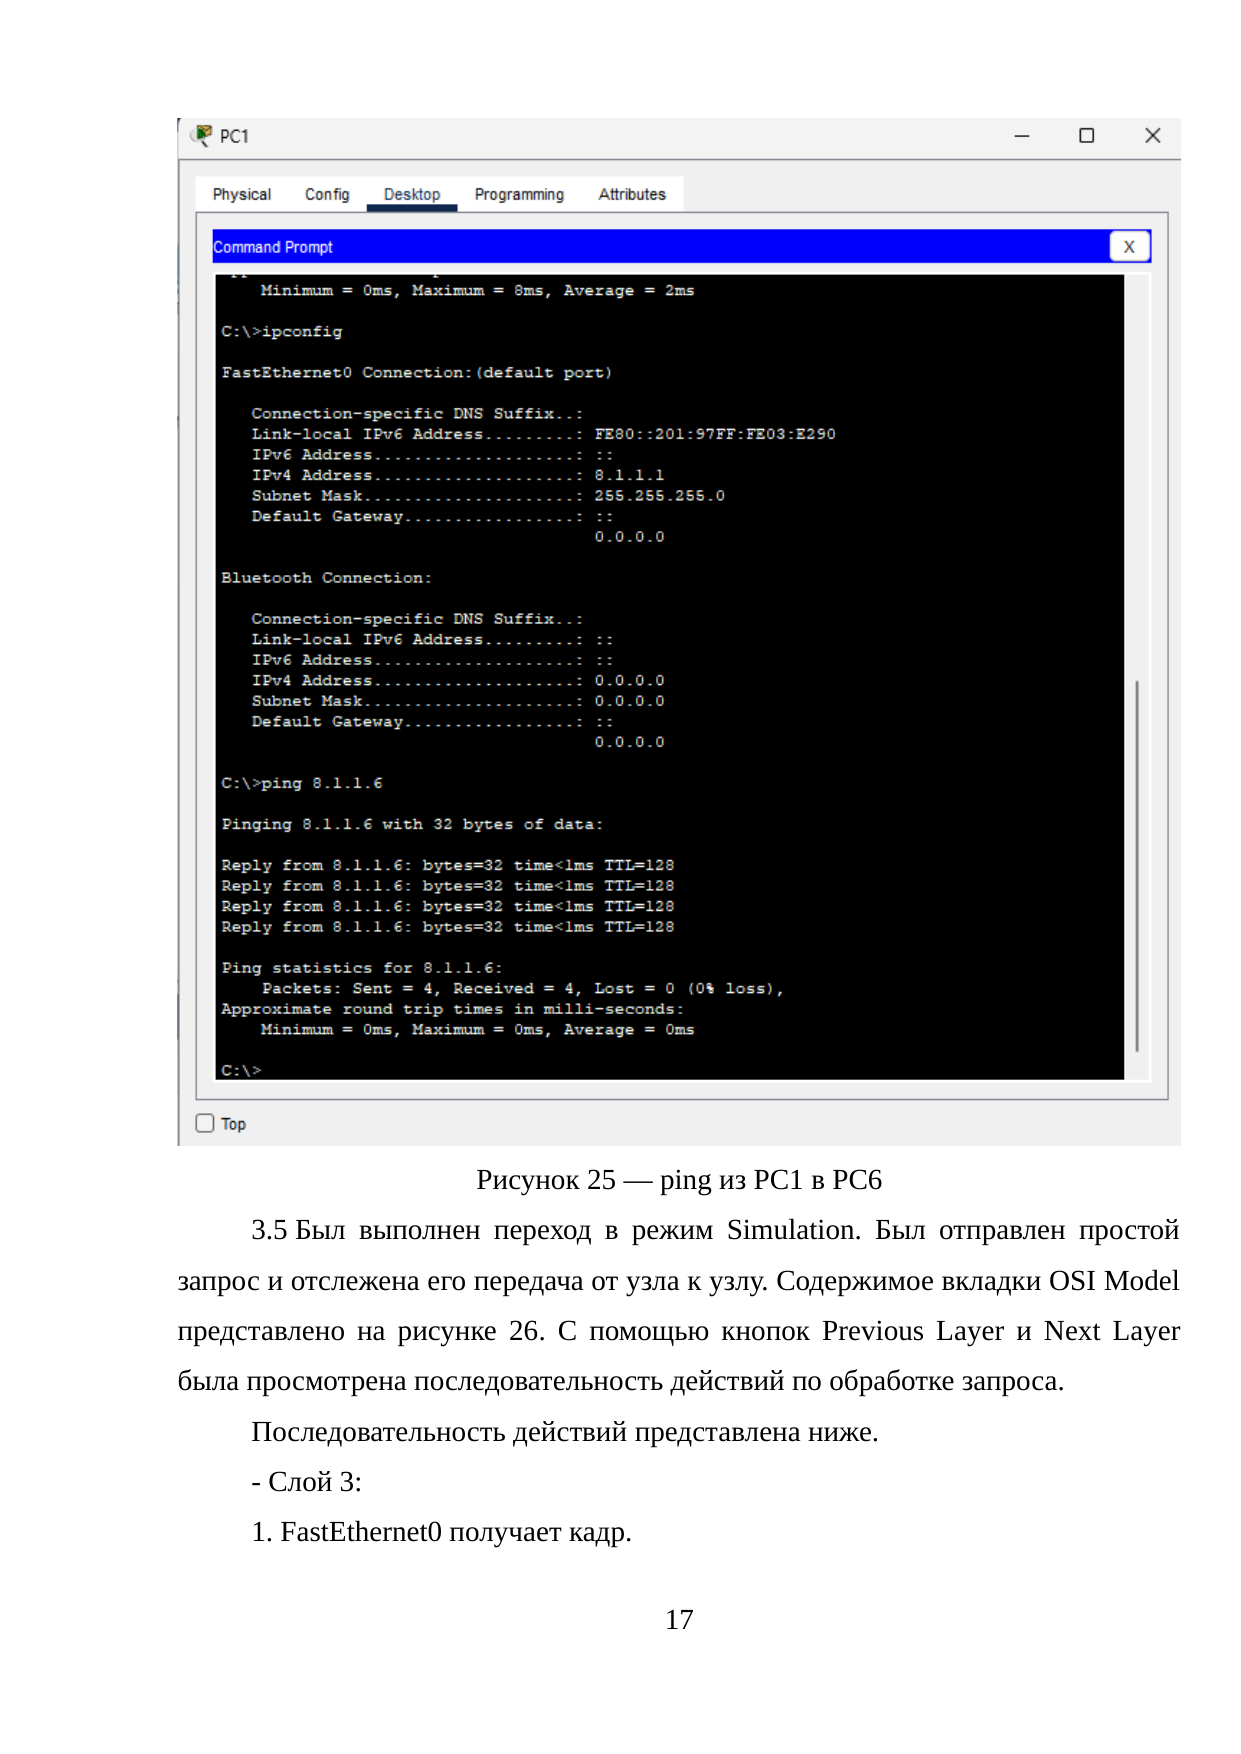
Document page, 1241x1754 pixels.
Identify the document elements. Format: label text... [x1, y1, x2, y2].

text - Слой 3: [177, 1464, 1181, 1497]
picture [177, 118, 1182, 1146]
text 1. FastEthernet0 получает кадр. [177, 1514, 1181, 1548]
text Последовательность действий представлена ниже. [177, 1414, 1181, 1447]
list Был выполнен переход в режим Simulation. Был отправлен простой запрос и отслежена его передача от узла к узлу. Cодержимое вкладки OSI Model представлено на рисунке 26. С помощью кнопок Previous Layer и Next Layer была просмотрена последовательность действий по обработке запроса. [177, 1212, 1181, 1397]
text Рисунок 25 — ping из PC1 в PC6 [177, 1146, 1181, 1196]
